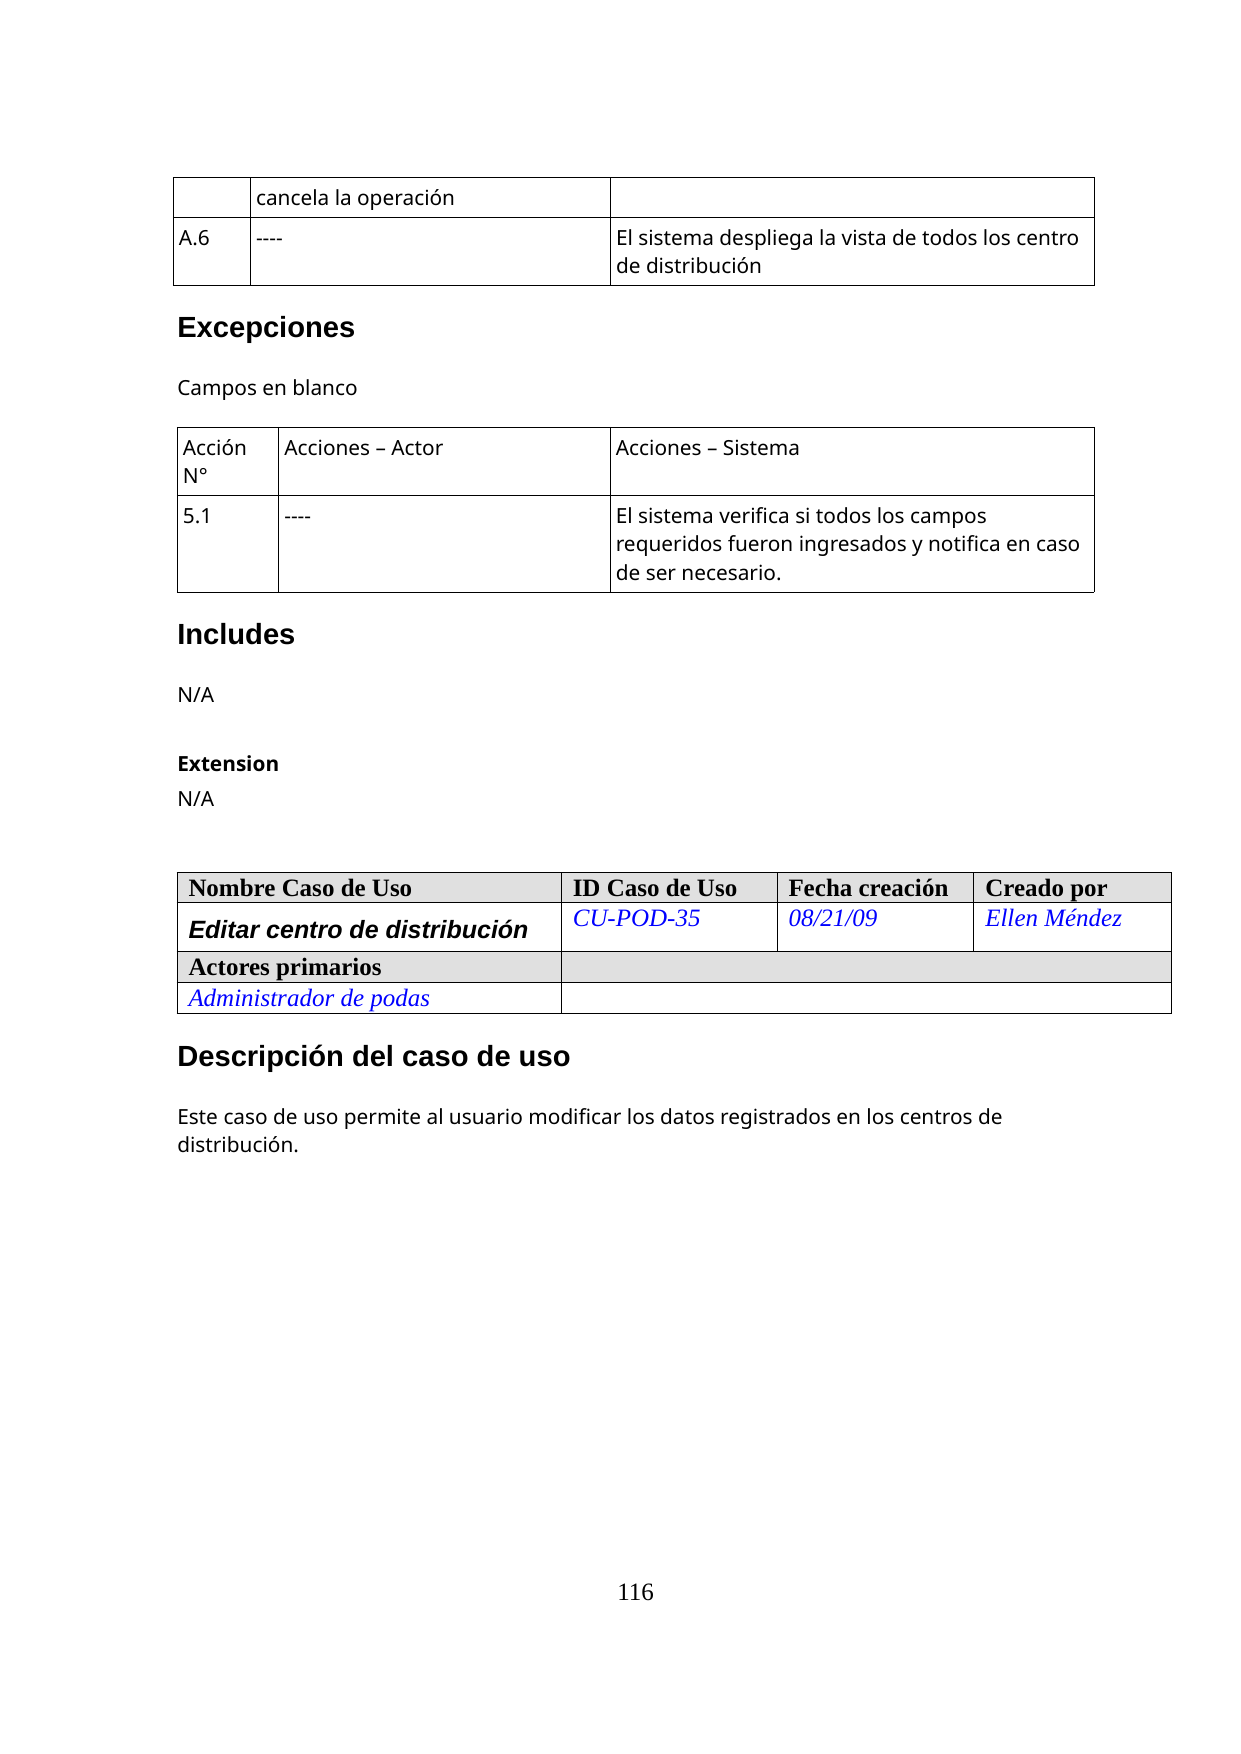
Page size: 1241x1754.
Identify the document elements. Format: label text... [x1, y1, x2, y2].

table_cell cancela la operación [251, 178, 610, 217]
table_header Acciones – Sistema [611, 428, 1094, 495]
table_cell A.6 [174, 218, 250, 285]
table_header Fecha creación [778, 873, 973, 902]
subtitle Excepciones [177, 311, 1093, 344]
table_header Nombre Caso de Uso [178, 873, 561, 902]
table_cell [562, 983, 1171, 1013]
table_cell El sistema despliega la vista de todos los centro de distribución [611, 218, 1094, 285]
table_header Acción N° [178, 428, 278, 495]
subtitle Includes [177, 617, 1093, 651]
text N/A [177, 680, 1093, 708]
table_header Creado por [974, 873, 1171, 902]
table_cell [174, 178, 250, 217]
table_cell El sistema verifica si todos los campos requeridos fueron ingresados y notifica en caso de ser necesario. [611, 496, 1094, 592]
table_cell CU-POD-35 [562, 903, 777, 951]
table_cell ---- [279, 496, 610, 592]
table_header Acciones – Actor [279, 428, 610, 495]
table_cell Actores primarios [178, 952, 561, 982]
table_header ID Caso de Uso [562, 873, 777, 902]
text N/A [177, 784, 1093, 812]
table_cell 08/21/09 [778, 903, 973, 951]
table_cell [562, 952, 1171, 982]
text Campos en blanco [177, 373, 1093, 402]
table_cell 5.1 [178, 496, 278, 592]
table_cell ---- [611, 178, 1094, 217]
table_cell ---- [251, 218, 610, 285]
table_cell Administrador de podas [178, 983, 561, 1013]
table_cell Editar centro de distribución [178, 903, 561, 951]
text Extension [177, 749, 1093, 778]
table_cell Ellen Méndez [974, 903, 1171, 951]
text Este caso de uso permite al usuario modificar los datos registrados en los centros de distribución. [177, 1102, 1093, 1159]
subtitle Descripción del caso de uso [177, 1039, 1093, 1073]
